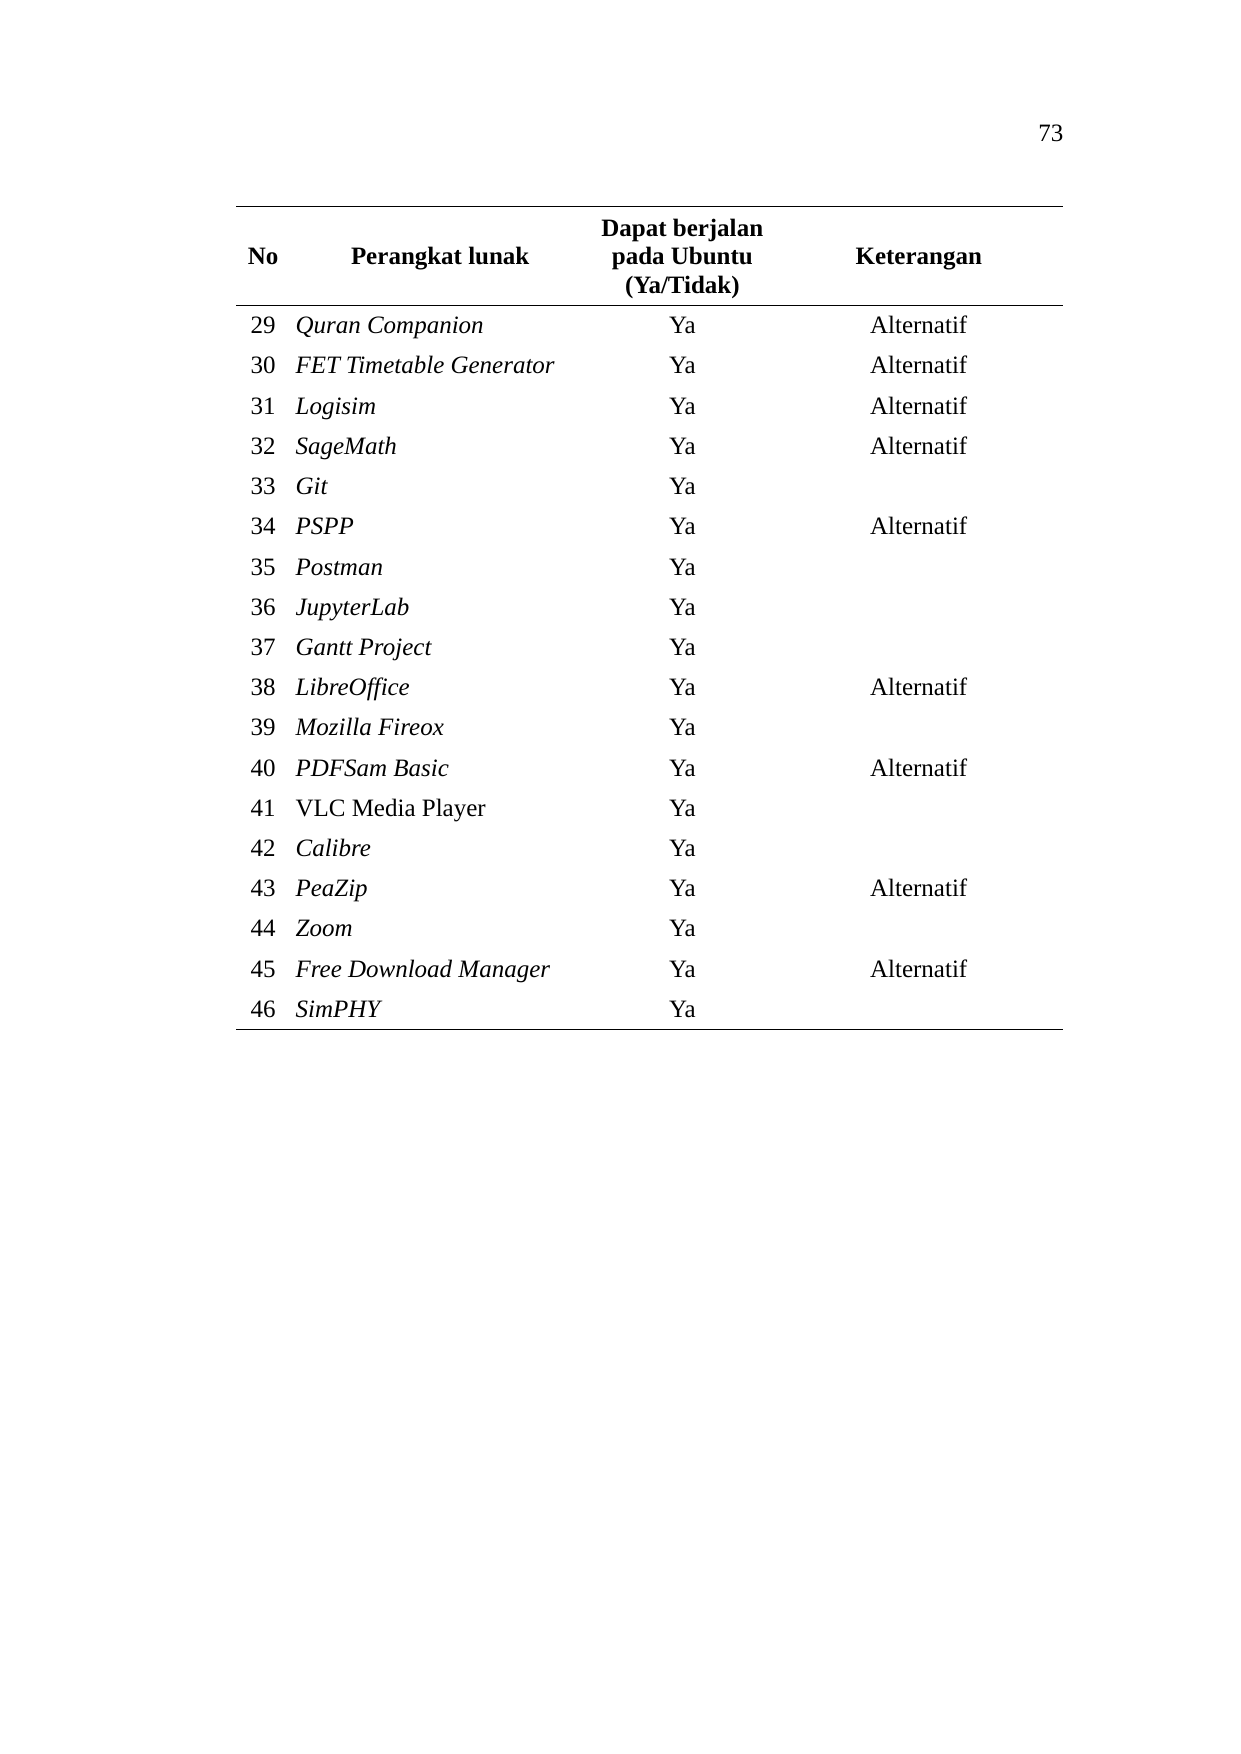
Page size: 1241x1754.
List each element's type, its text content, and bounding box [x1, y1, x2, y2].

table_cell Ya [590, 828, 774, 868]
table_cell Git [290, 466, 590, 506]
table_cell 32 [236, 425, 289, 466]
table_cell Ya [590, 506, 774, 546]
table_cell PeaZip [290, 868, 590, 908]
table_cell Ya [590, 385, 774, 425]
table_cell Ya [590, 345, 774, 385]
table_cell 46 [236, 988, 289, 1028]
table_cell Ya [590, 586, 774, 626]
table_cell 29 [236, 306, 289, 345]
table_cell SageMath [290, 425, 590, 466]
table_cell Alternatif [774, 425, 1063, 466]
table_cell 36 [236, 586, 289, 626]
table_cell Ya [590, 948, 774, 988]
table_cell Postman [290, 546, 590, 586]
table_cell Ya [590, 425, 774, 466]
table_cell Alternatif [774, 506, 1063, 546]
table_cell Alternatif [774, 385, 1063, 425]
table_cell FET Timetable Generator [290, 345, 590, 385]
table_cell Ya [590, 466, 774, 506]
table_cell Ya [590, 908, 774, 948]
table_cell Alternatif [774, 306, 1063, 345]
table_cell Quran Companion [290, 306, 590, 345]
table_cell [774, 466, 1063, 506]
table_cell SimPHY [290, 988, 590, 1028]
table_cell [774, 908, 1063, 948]
table_cell 31 [236, 385, 289, 425]
table_cell 40 [236, 747, 289, 787]
table_cell Ya [590, 868, 774, 908]
table_cell 30 [236, 345, 289, 385]
table_cell [774, 988, 1063, 1028]
table_cell PSPP [290, 506, 590, 546]
table_cell [774, 546, 1063, 586]
table_cell 44 [236, 908, 289, 948]
table_cell Ya [590, 306, 774, 345]
table_cell 35 [236, 546, 289, 586]
table_cell Calibre [290, 828, 590, 868]
table_cell JupyterLab [290, 586, 590, 626]
table_cell [774, 626, 1063, 667]
table_cell Ya [590, 546, 774, 586]
table_cell Mozilla Fireox [290, 707, 590, 747]
table_cell 38 [236, 667, 289, 707]
table_cell 39 [236, 707, 289, 747]
table_cell PDFSam Basic [290, 747, 590, 787]
table_cell VLC Media Player [290, 787, 590, 827]
table_header Keterangan [774, 207, 1063, 305]
table_cell [774, 828, 1063, 868]
table_header Dapat berjalan pada Ubuntu (Ya/Tidak) [590, 207, 774, 305]
table_cell 41 [236, 787, 289, 827]
table_cell Zoom [290, 908, 590, 948]
table_cell [774, 586, 1063, 626]
table_cell Ya [590, 707, 774, 747]
table_cell 33 [236, 466, 289, 506]
table_cell Ya [590, 747, 774, 787]
table_cell LibreOffice [290, 667, 590, 707]
table_cell Ya [590, 988, 774, 1028]
table_cell [774, 787, 1063, 827]
table_header Perangkat lunak [290, 207, 590, 305]
table_cell Free Download Manager [290, 948, 590, 988]
table_header No [236, 207, 289, 305]
table_cell Logisim [290, 385, 590, 425]
table_cell 42 [236, 828, 289, 868]
table_cell Gantt Project [290, 626, 590, 667]
table_cell Ya [590, 667, 774, 707]
table_cell 43 [236, 868, 289, 908]
table_cell [774, 707, 1063, 747]
table_cell Alternatif [774, 345, 1063, 385]
table_cell Alternatif [774, 948, 1063, 988]
table_cell Alternatif [774, 747, 1063, 787]
table_cell Ya [590, 626, 774, 667]
table_cell Ya [590, 787, 774, 827]
table_cell 45 [236, 948, 289, 988]
table_cell 37 [236, 626, 289, 667]
table_cell Alternatif [774, 868, 1063, 908]
table_cell Alternatif [774, 667, 1063, 707]
table_cell 34 [236, 506, 289, 546]
